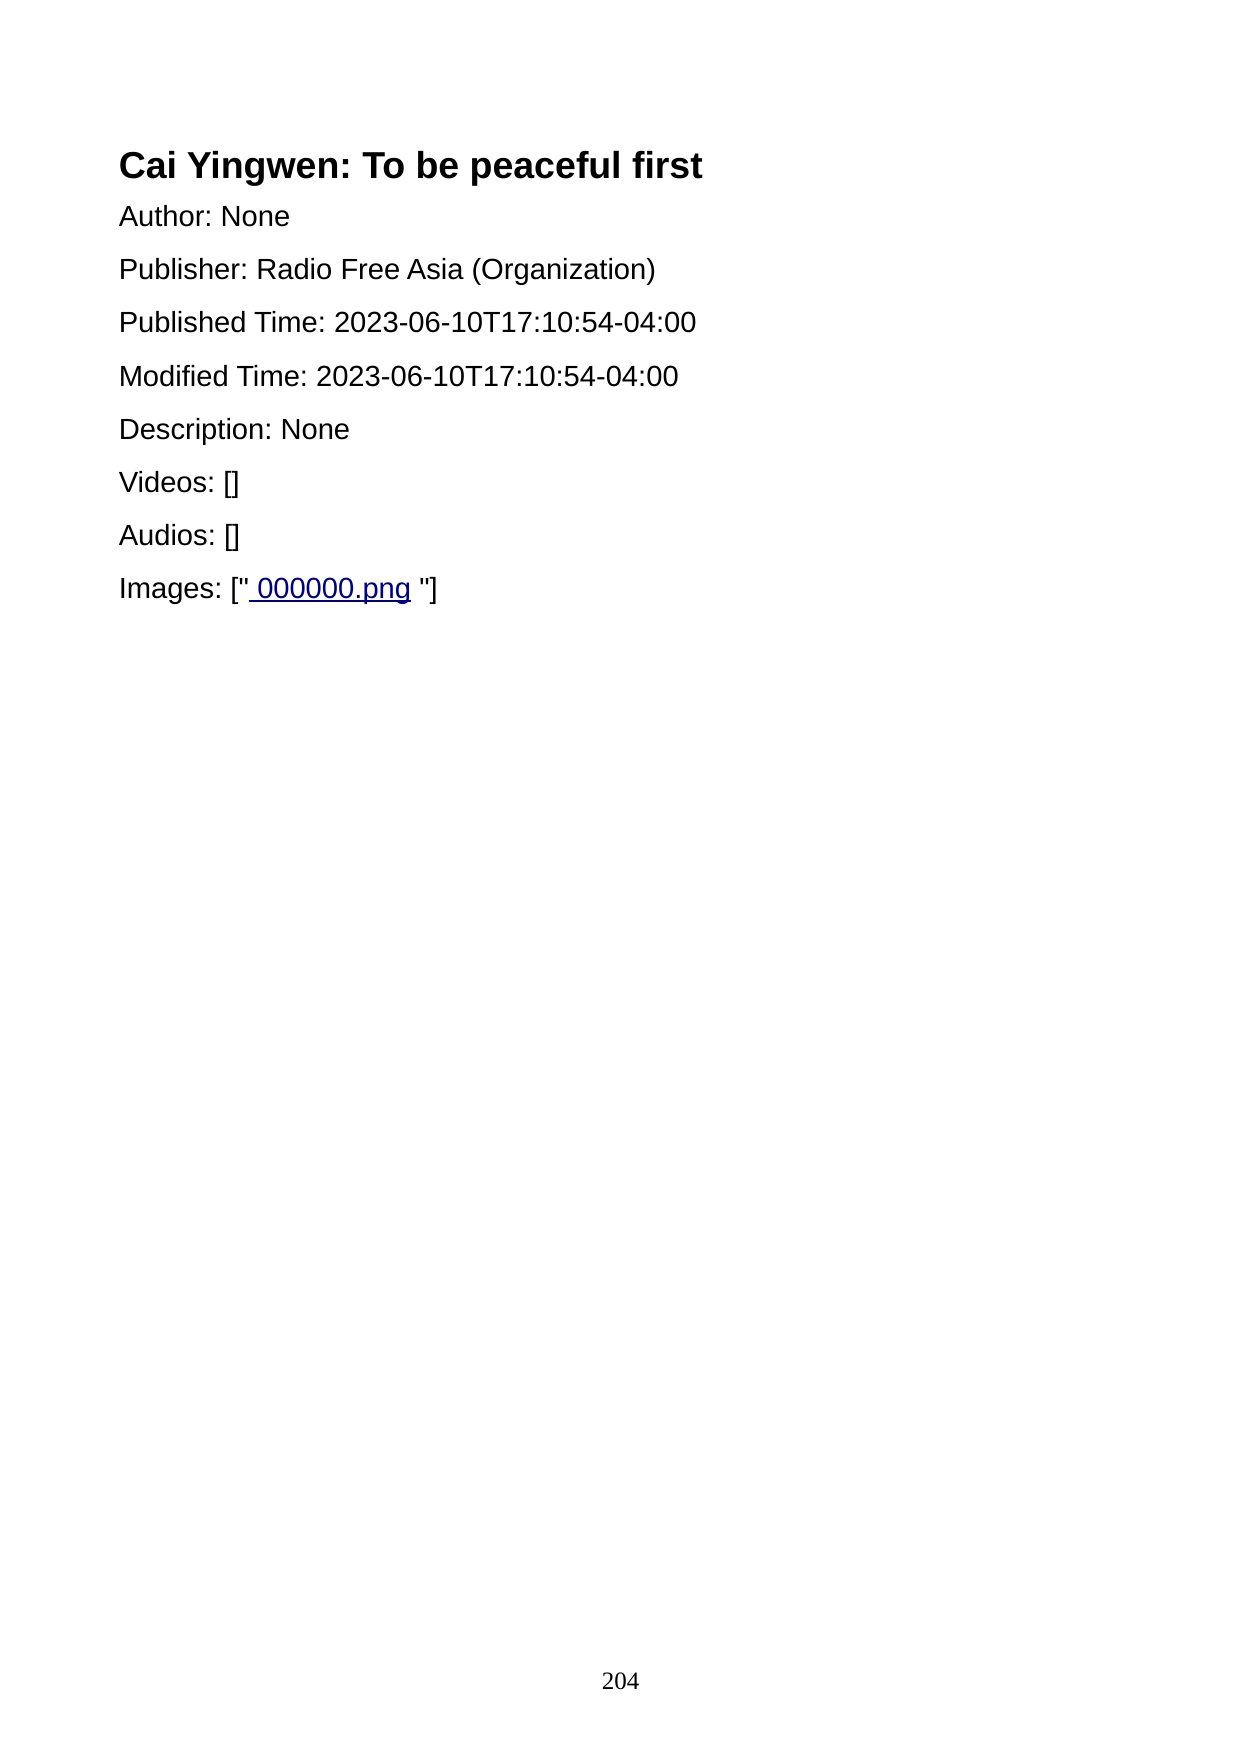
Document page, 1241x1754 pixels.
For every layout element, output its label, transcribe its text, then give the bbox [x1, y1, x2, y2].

text Audios: [] [118, 518, 1122, 551]
text Videos: [] [118, 465, 1122, 498]
text Images: [" 000000.png "] [118, 571, 1122, 604]
text Published Time: 2023-06-10T17:10:54-04:00 [118, 305, 1122, 339]
text Description: None [118, 412, 1122, 445]
text Publisher: Radio Free Asia (Organization) [118, 252, 1122, 286]
subtitle Cai Yingwen: To be peaceful first [118, 143, 1122, 187]
text Author: None [118, 199, 1122, 233]
text Modified Time: 2023-06-10T17:10:54-04:00 [118, 358, 1122, 392]
